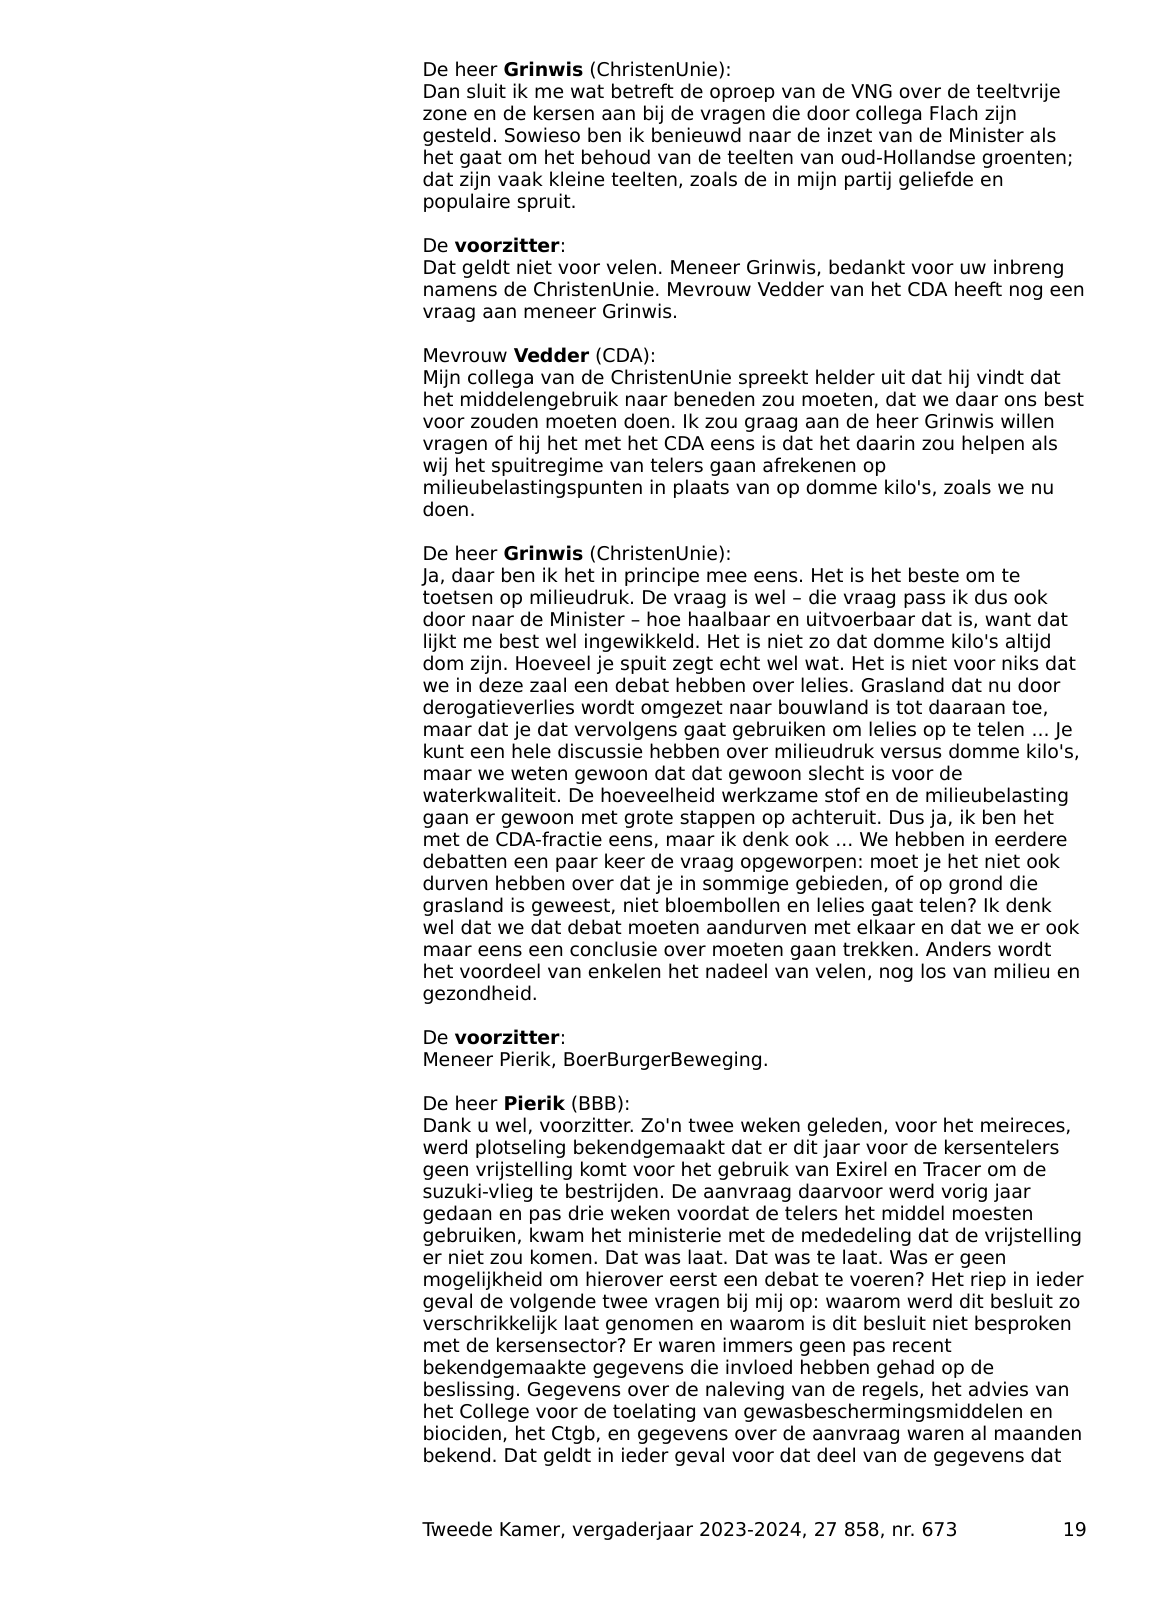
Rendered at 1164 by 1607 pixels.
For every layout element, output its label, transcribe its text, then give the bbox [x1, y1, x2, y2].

text Meneer Pierik, BoerBurgerBeweging. [422, 1049, 1087, 1071]
text De heer Grinwis (ChristenUnie): [422, 543, 1087, 565]
text De voorzitter: [422, 1027, 1087, 1049]
text De heer Pierik (BBB): [422, 1093, 1087, 1115]
text De voorzitter: [422, 235, 1087, 257]
text Dank u wel, voorzitter. Zo'n twee weken geleden, voor het meireces, werd plotseling bekendgemaakt dat er dit jaar voor de kersentelers geen vrijstelling komt voor het gebruik van Exirel en Tracer om de suzuki-vlieg te bestrijden. De aanvraag daarvoor werd vorig jaar gedaan en pas drie weken voordat de telers het middel moesten gebruiken, kwam het ministerie met de mededeling dat de vrijstelling er niet zou komen. Dat was laat. Dat was te laat. Was er geen mogelijkheid om hierover eerst een debat te voeren? Het riep in ieder geval de volgende twee vragen bij mij op: waarom werd dit besluit zo verschrikkelijk laat genomen en waarom is dit besluit niet besproken met de kersensector? Er waren immers geen pas recent bekendgemaakte gegevens die invloed hebben gehad op de beslissing. Gegevens over de naleving van de regels, het advies van het College voor de toelating van gewasbeschermingsmiddelen en biociden, het Ctgb, en gegevens over de aanvraag waren al maanden bekend. Dat geldt in ieder geval voor dat deel van de gegevens dat [422, 1115, 1087, 1467]
text Mijn collega van de ChristenUnie spreekt helder uit dat hij vindt dat het middelengebruik naar beneden zou moeten, dat we daar ons best voor zouden moeten doen. Ik zou graag aan de heer Grinwis willen vragen of hij het met het CDA eens is dat het daarin zou helpen als wij het spuitregime van telers gaan afrekenen op milieubelastingspunten in plaats van op domme kilo's, zoals we nu doen. [422, 367, 1087, 521]
text De heer Grinwis (ChristenUnie): [422, 59, 1087, 81]
text Mevrouw Vedder (CDA): [422, 345, 1087, 367]
text Dat geldt niet voor velen. Meneer Grinwis, bedankt voor uw inbreng namens de ChristenUnie. Mevrouw Vedder van het CDA heeft nog een vraag aan meneer Grinwis. [422, 257, 1087, 323]
text Ja, daar ben ik het in principe mee eens. Het is het beste om te toetsen op milieudruk. De vraag is wel – die vraag pass ik dus ook door naar de Minister – hoe haalbaar en uitvoerbaar dat is, want dat lijkt me best wel ingewikkeld. Het is niet zo dat domme kilo's altijd dom zijn. Hoeveel je spuit zegt echt wel wat. Het is niet voor niks dat we in deze zaal een debat hebben over lelies. Grasland dat nu door derogatieverlies wordt omgezet naar bouwland is tot daaraan toe, maar dat je dat vervolgens gaat gebruiken om lelies op te telen ... Je kunt een hele discussie hebben over milieudruk versus domme kilo's, maar we weten gewoon dat dat gewoon slecht is voor de waterkwaliteit. De hoeveelheid werkzame stof en de milieubelasting gaan er gewoon met grote stappen op achteruit. Dus ja, ik ben het met de CDA-fractie eens, maar ik denk ook ... We hebben in eerdere debatten een paar keer de vraag opgeworpen: moet je het niet ook durven hebben over dat je in sommige gebieden, of op grond die grasland is geweest, niet bloembollen en lelies gaat telen? Ik denk wel dat we dat debat moeten aandurven met elkaar en dat we er ook maar eens een conclusie over moeten gaan trekken. Anders wordt het voordeel van enkelen het nadeel van velen, nog los van milieu en gezondheid. [422, 565, 1087, 1005]
text Dan sluit ik me wat betreft de oproep van de VNG over de teeltvrije zone en de kersen aan bij de vragen die door collega Flach zijn gesteld. Sowieso ben ik benieuwd naar de inzet van de Minister als het gaat om het behoud van de teelten van oud-Hollandse groenten; dat zijn vaak kleine teelten, zoals de in mijn partij geliefde en populaire spruit. [422, 81, 1087, 213]
